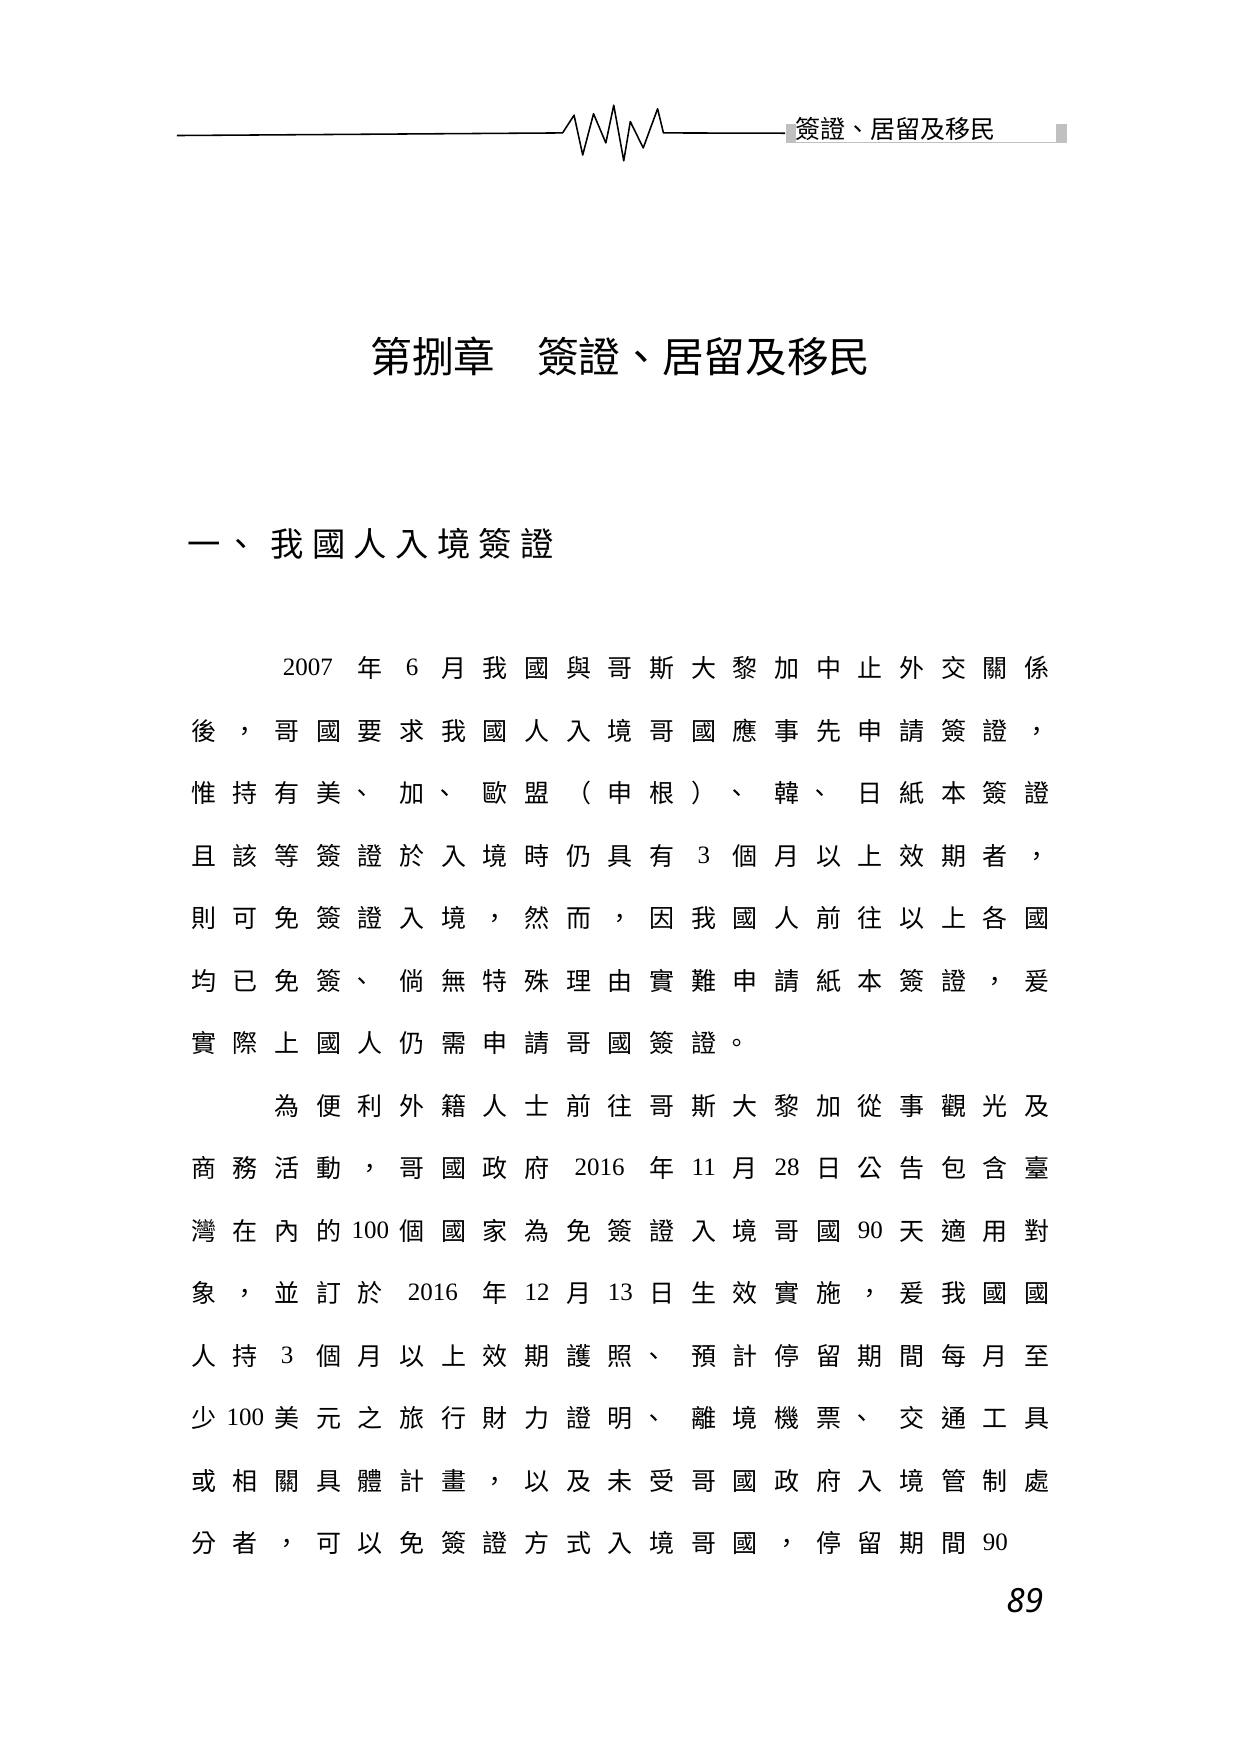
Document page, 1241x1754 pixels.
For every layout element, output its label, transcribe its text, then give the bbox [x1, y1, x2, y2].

text 一、我國人入境簽證 [183, 500, 1058, 563]
text 為便利外籍人士前往哥斯大黎加從事觀光及商務活動，哥國政府2016年11月28日公告包含臺灣在內的100個國家為免簽證入境哥國90天適用對象，並訂於2016年12月13日生效實施，爰我國國人持3個月以上效期護照、預計停留期間每月至少100美元之旅行財力證明、離境機票、交通工具或相關具體計畫，以及未受哥國政府入境管制處分者，可以免簽證方式入境哥國，停留期間90 [183, 1063, 1058, 1563]
text 2007年6月我國與哥斯大黎加中止外交關係後，哥國要求我國人入境哥國應事先申請簽證，惟持有美、加、歐盟（申根）、韓、日紙本簽證且該等簽證於入境時仍具有3個月以上效期者，則可免簽證入境，然而，因我國人前往以上各國均已免簽、倘無特殊理由實難申請紙本簽證，爰實際上國人仍需申請哥國簽證。 [183, 625, 1058, 1063]
text 第捌章 簽證、居留及移民 [183, 313, 1058, 375]
